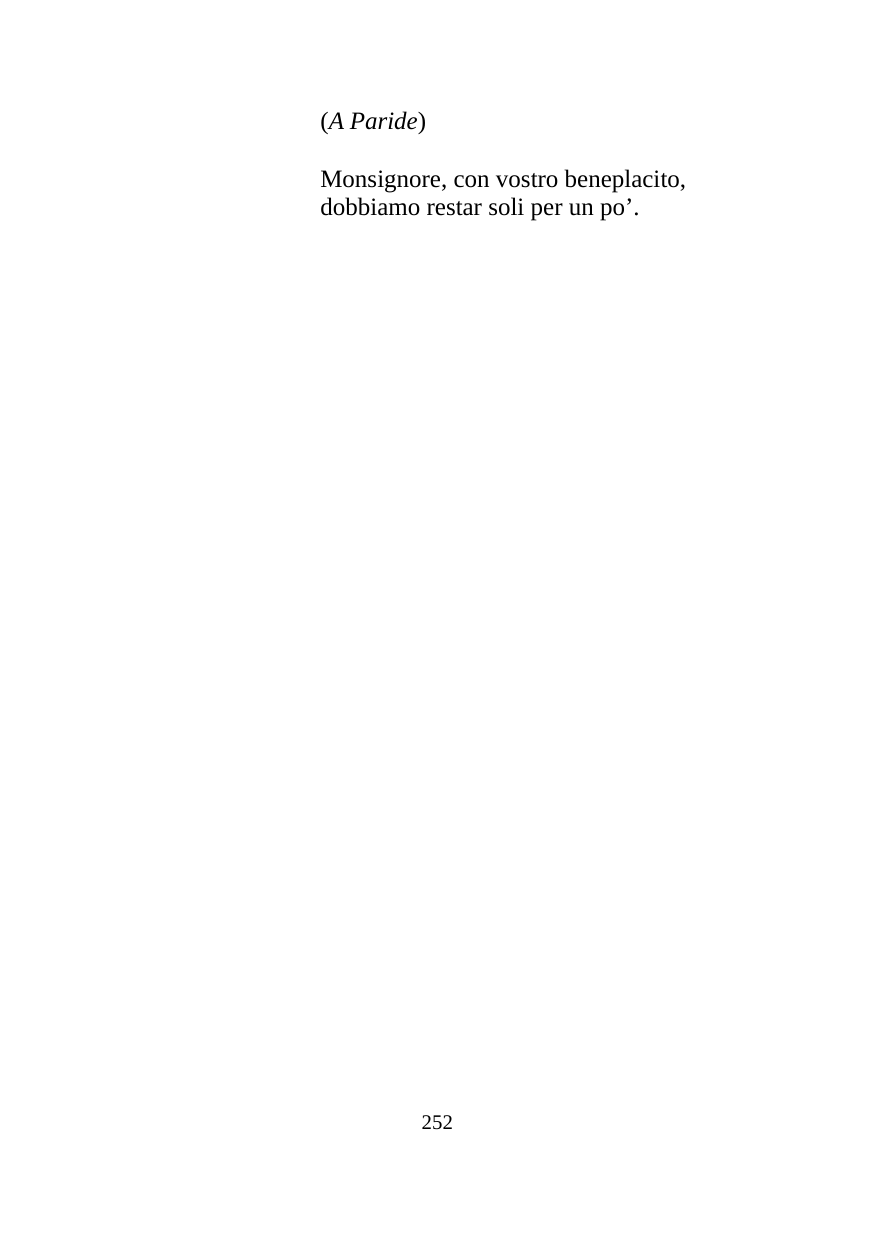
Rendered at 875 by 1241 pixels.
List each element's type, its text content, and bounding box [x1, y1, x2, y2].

table_cell Monsignore, con vostro beneplacito, dobbiamo restar soli per un po’. [313, 164, 768, 250]
table_cell [106, 164, 313, 250]
table_cell (A Paride) [313, 106, 768, 164]
table_cell [106, 106, 313, 164]
